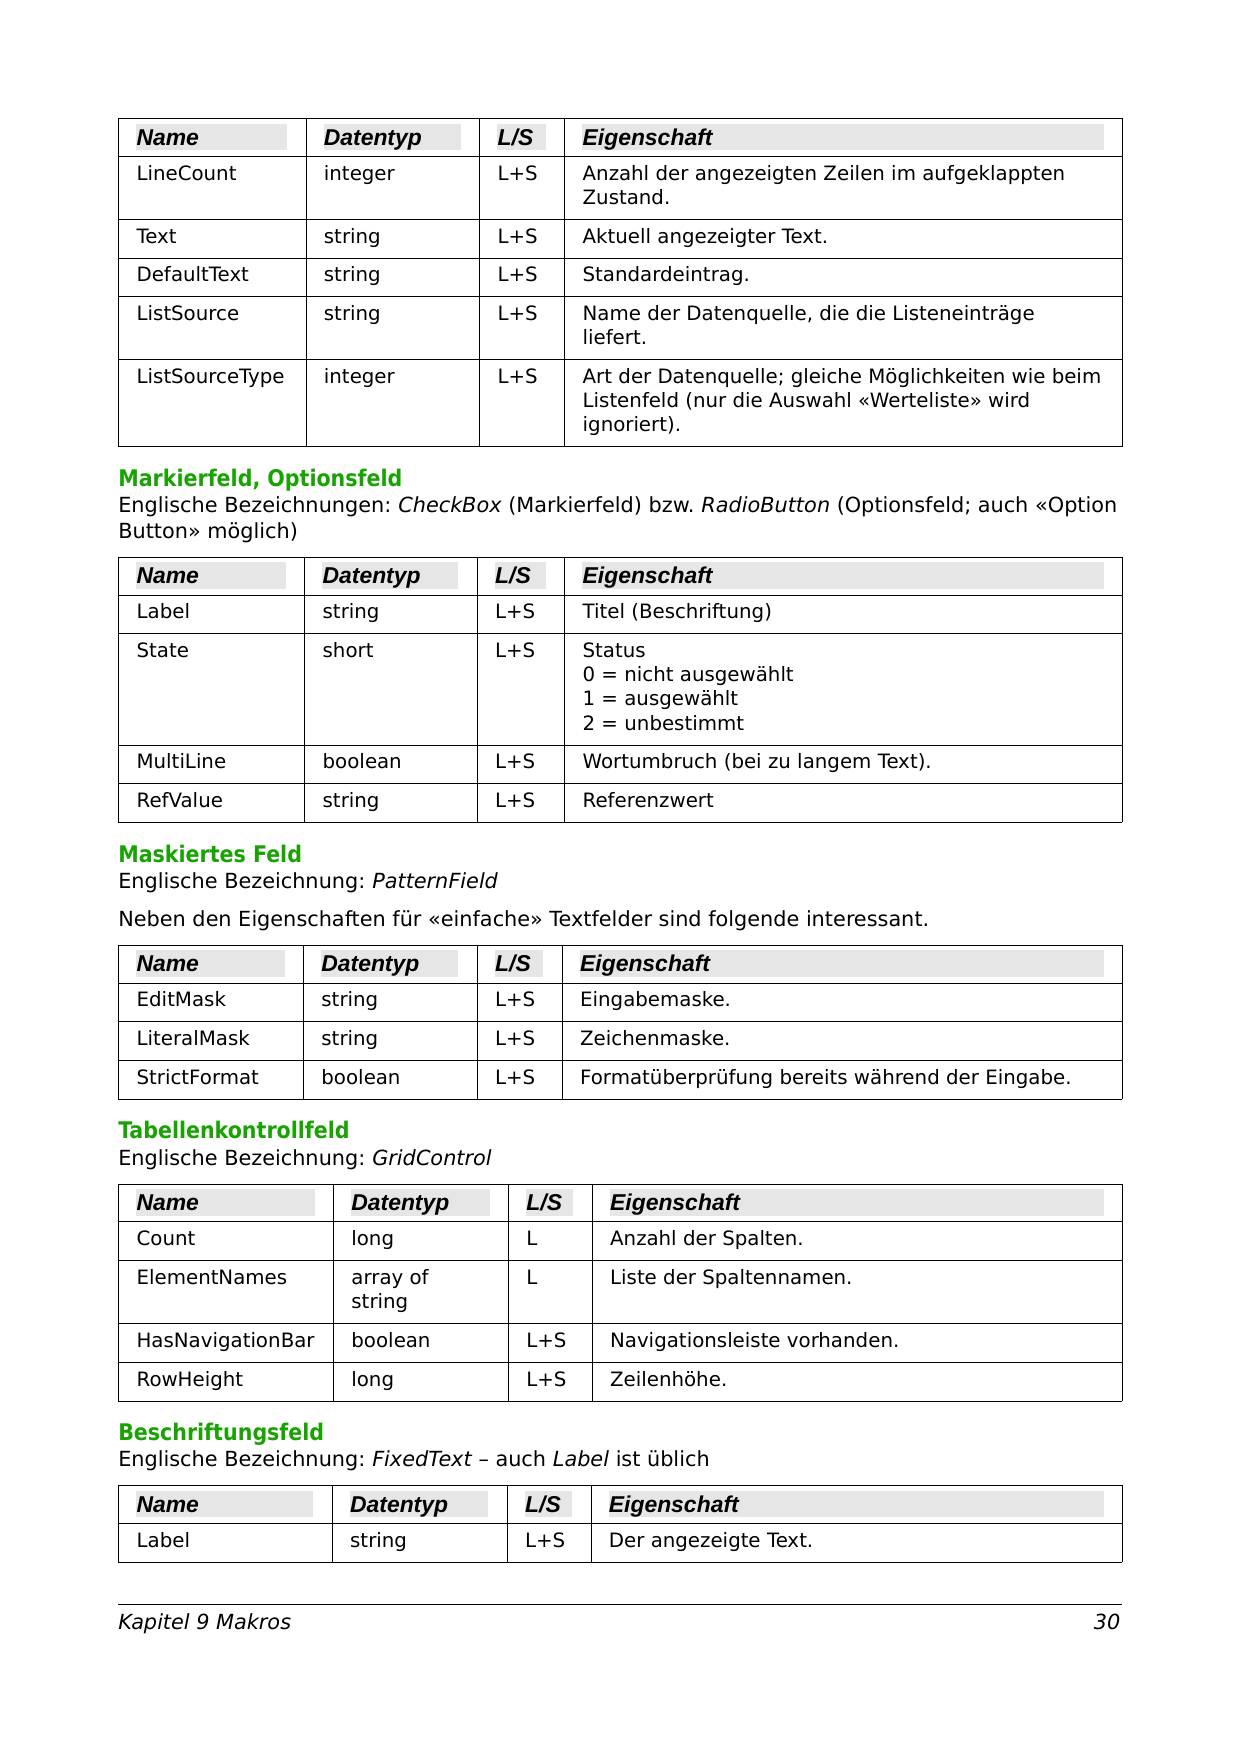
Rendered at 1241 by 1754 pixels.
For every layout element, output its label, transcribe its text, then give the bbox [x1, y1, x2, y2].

table_cell Zeichenmaske. [563, 1022, 1122, 1060]
table_cell long [334, 1222, 508, 1260]
table_cell long [334, 1363, 508, 1401]
table_header L/S [508, 1486, 591, 1523]
table_header L/S [480, 119, 564, 156]
table_header L/S [509, 1185, 592, 1221]
table_cell Zeilenhöhe. [593, 1363, 1122, 1401]
table_header Name [119, 1486, 332, 1523]
table_cell L+S [478, 1061, 562, 1099]
table_cell boolean [305, 746, 477, 783]
table_cell Liste der Spaltennamen. [593, 1261, 1122, 1323]
table_header Name [119, 119, 306, 156]
table_cell Count [119, 1222, 333, 1260]
table_cell MultiLine [119, 746, 304, 783]
table_cell LineCount [119, 157, 306, 219]
table_header Eigenschaft [592, 1486, 1122, 1523]
table_cell HasNavigationBar [119, 1324, 333, 1362]
table_cell L+S [480, 360, 564, 446]
table_cell State [119, 634, 304, 744]
table_cell Anzahl der angezeigten Zeilen im aufgeklappten Zustand. [565, 157, 1122, 219]
table_cell integer [307, 157, 479, 219]
table_cell Status 0 = nicht ausgewählt 1 = ausgewählt 2 = unbestimmt [565, 634, 1122, 744]
table_header Eigenschaft [563, 946, 1122, 982]
subtitle Tabellenkontrollfeld [118, 1118, 1122, 1144]
table_cell L+S [480, 157, 564, 219]
table_cell L+S [478, 784, 564, 822]
table_header Eigenschaft [565, 119, 1122, 156]
table_cell ListSourceType [119, 360, 306, 446]
table_cell string [307, 220, 479, 258]
text Englische Bezeichnung: FixedText – auch Label ist üblich [118, 1447, 1122, 1472]
table_cell RowHeight [119, 1363, 333, 1401]
table_cell L+S [478, 1022, 562, 1060]
table_cell L+S [480, 297, 564, 359]
table_cell string [304, 1022, 477, 1060]
table_cell L+S [509, 1324, 592, 1362]
table_cell string [305, 596, 477, 633]
table_cell array of string [334, 1261, 508, 1323]
table_cell LiteralMask [119, 1022, 303, 1060]
table_cell string [304, 984, 477, 1021]
table_header Datentyp [304, 946, 477, 982]
table_cell L+S [480, 259, 564, 296]
table_cell L+S [478, 746, 564, 783]
table_cell short [305, 634, 477, 744]
table_cell Wortumbruch (bei zu langem Text). [565, 746, 1122, 783]
table_header Eigenschaft [565, 558, 1122, 594]
table_cell L+S [508, 1524, 591, 1562]
table_header Name [119, 1185, 333, 1221]
subtitle Beschriftungsfeld [118, 1419, 1122, 1446]
table_cell boolean [304, 1061, 477, 1099]
table_cell StrictFormat [119, 1061, 303, 1099]
table_cell L+S [509, 1363, 592, 1401]
table_cell Der angezeigte Text. [592, 1524, 1122, 1562]
table_cell L [509, 1261, 592, 1323]
table_header Eigenschaft [593, 1185, 1122, 1221]
table_cell L [509, 1222, 592, 1260]
table_cell L+S [478, 596, 564, 633]
table_cell Standardeintrag. [565, 259, 1122, 296]
table_cell Aktuell angezeigter Text. [565, 220, 1122, 258]
table_header Datentyp [307, 119, 479, 156]
table_cell Referenzwert [565, 784, 1122, 822]
table_cell Anzahl der Spalten. [593, 1222, 1122, 1260]
table_cell Eingabemaske. [563, 984, 1122, 1021]
table_header Datentyp [333, 1486, 507, 1523]
text Neben den Eigenschaften für «einfache» Textfelder sind folgende interessant. [118, 907, 1122, 931]
table_cell Formatüberprüfung bereits während der Eingabe. [563, 1061, 1122, 1099]
table_cell string [333, 1524, 507, 1562]
table_cell boolean [334, 1324, 508, 1362]
table_header L/S [478, 558, 564, 594]
table_cell Label [119, 1524, 332, 1562]
text Englische Bezeichnung: GridControl [118, 1146, 1122, 1170]
table_cell Art der Datenquelle; gleiche Möglichkeiten wie beim Listenfeld (nur die Auswahl «Werteliste» wird ignoriert). [565, 360, 1122, 446]
table_cell Label [119, 596, 304, 633]
table_cell ElementNames [119, 1261, 333, 1323]
table_cell RefValue [119, 784, 304, 822]
table_cell Titel (Beschriftung) [565, 596, 1122, 633]
table_cell string [307, 297, 479, 359]
table_cell EditMask [119, 984, 303, 1021]
table_cell L+S [478, 984, 562, 1021]
table_cell Navigationsleiste vorhanden. [593, 1324, 1122, 1362]
subtitle Maskiertes Feld [118, 841, 1122, 867]
table_header Datentyp [334, 1185, 508, 1221]
text Englische Bezeichnungen: CheckBox (Markierfeld) bzw. RadioButton (Optionsfeld; auch «Option Button» möglich) [118, 493, 1122, 543]
table_cell L+S [478, 634, 564, 744]
table_header L/S [478, 946, 562, 982]
table_cell Name der Datenquelle, die die Listeneinträge liefert. [565, 297, 1122, 359]
table_cell string [305, 784, 477, 822]
table_cell DefaultText [119, 259, 306, 296]
table_cell integer [307, 360, 479, 446]
table_header Name [119, 558, 304, 594]
subtitle Markierfeld, Optionsfeld [118, 465, 1122, 492]
table_cell Text [119, 220, 306, 258]
table_header Name [119, 946, 303, 982]
table_cell L+S [480, 220, 564, 258]
table_header Datentyp [305, 558, 477, 594]
text Englische Bezeichnung: PatternField [118, 869, 1122, 893]
table_cell string [307, 259, 479, 296]
table_cell ListSource [119, 297, 306, 359]
